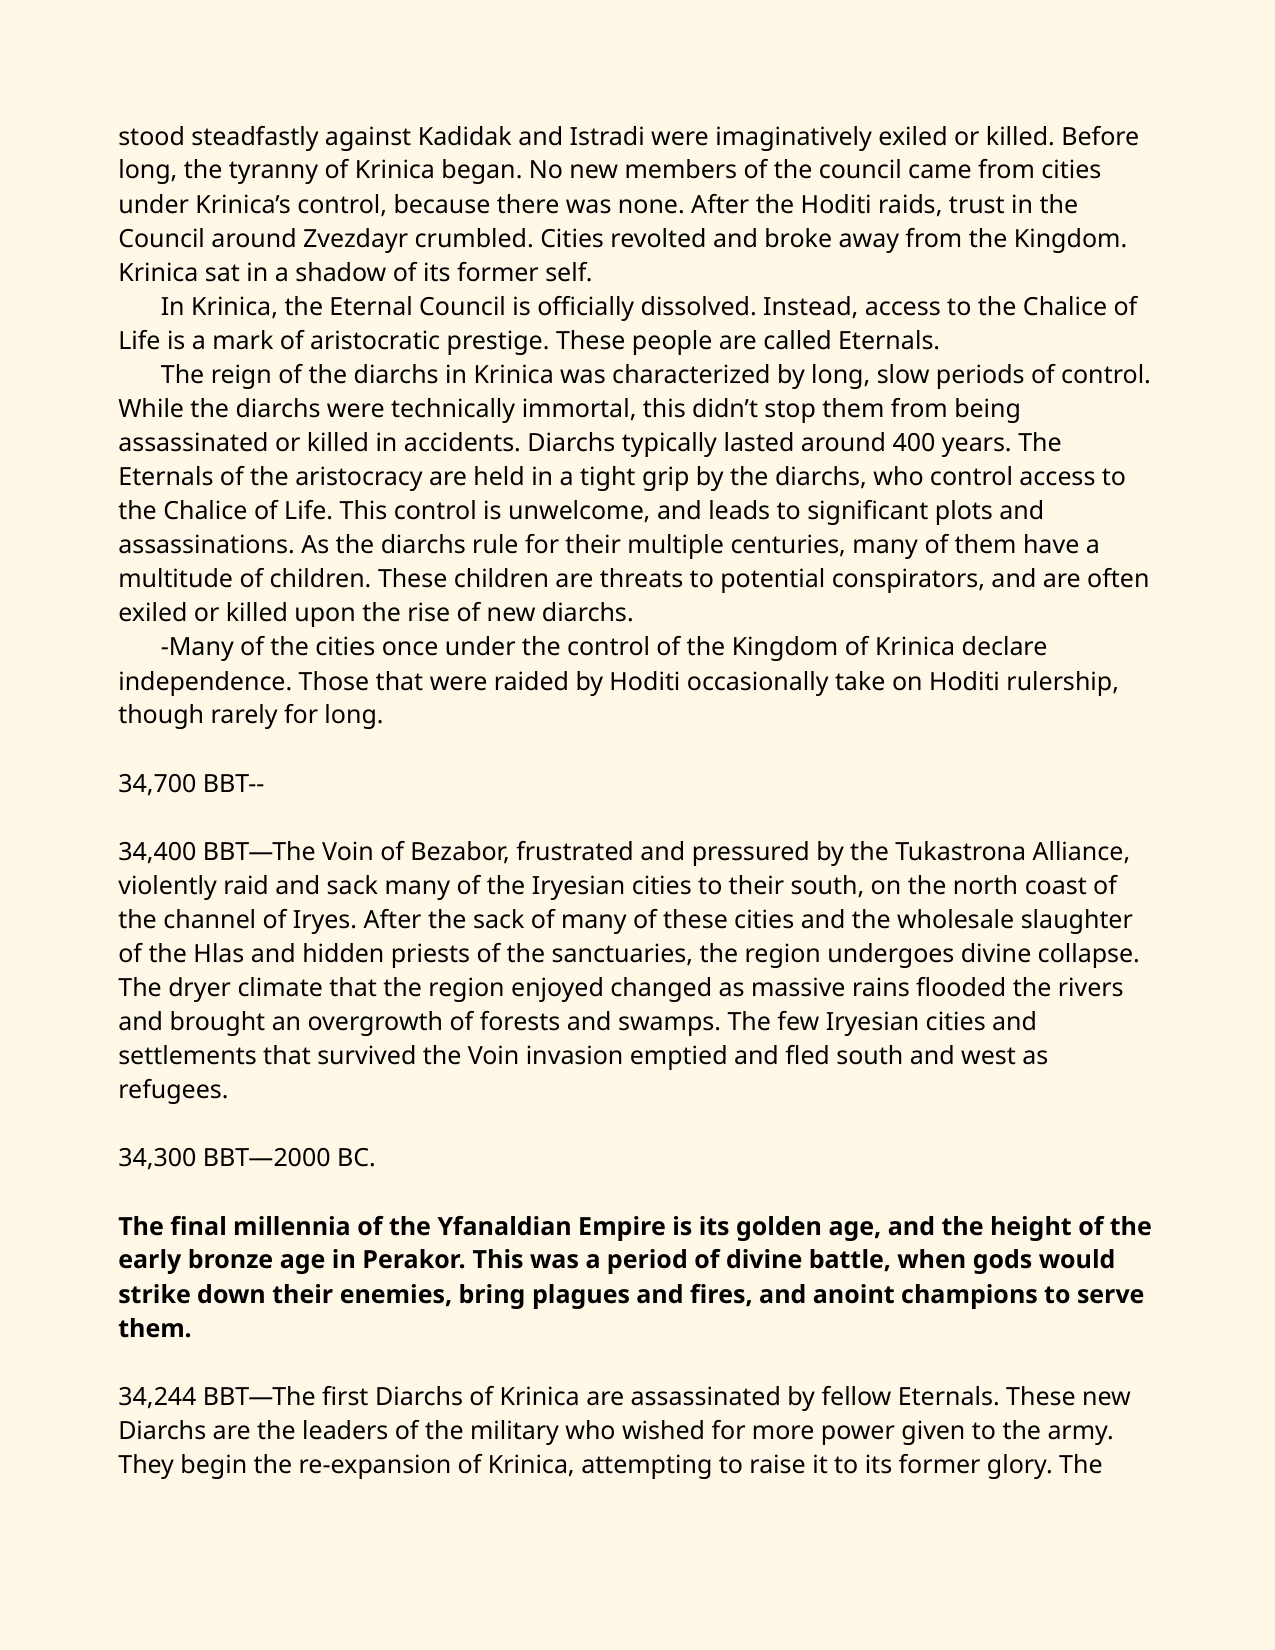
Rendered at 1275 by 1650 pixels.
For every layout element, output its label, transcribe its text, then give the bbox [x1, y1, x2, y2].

text In Krinica, the Eternal Council is officially dissolved. Instead, access to the Chalice of Life is a mark of aristocratic prestige. These people are called Eternals. [118, 288, 1157, 357]
text 34,700 BBT-- [118, 765, 1157, 799]
text 34,400 BBT—The Voin of Bezabor, frustrated and pressured by the Tukastrona Alliance, violently raid and sack many of the Iryesian cities to their south, on the north coast of the channel of Iryes. After the sack of many of these cities and the wholesale slaughter of the Hlas and hidden priests of the sanctuaries, the region undergoes divine collapse. The dryer climate that the region enjoyed changed as massive rains flooded the rivers and brought an overgrowth of forests and swamps. The few Iryesian cities and settlements that survived the Voin invasion emptied and fled south and west as refugees. [118, 833, 1157, 1106]
text The reign of the diarchs in Krinica was characterized by long, slow periods of control. While the diarchs were technically immortal, this didn’t stop them from being assassinated or killed in accidents. Diarchs typically lasted around 400 years. The Eternals of the aristocracy are held in a tight grip by the diarchs, who control access to the Chalice of Life. This control is unwelcome, and leads to significant plots and assassinations. As the diarchs rule for their multiple centuries, many of them have a multitude of children. These children are threats to potential conspirators, and are often exiled or killed upon the rise of new diarchs. [118, 357, 1157, 629]
text 34,300 BBT—2000 BC. [118, 1140, 1157, 1174]
text -Many of the cities once under the control of the Kingdom of Krinica declare independence. Those that were raided by Hoditi occasionally take on Hoditi rulership, though rarely for long. [118, 629, 1157, 731]
text The final millennia of the Yfanaldian Empire is its golden age, and the height of the early bronze age in Perakor. This was a period of divine battle, when gods would strike down their enemies, bring plagues and fires, and anoint champions to serve them. [118, 1208, 1157, 1344]
text 34,244 BBT—The first Diarchs of Krinica are assassinated by fellow Eternals. These new Diarchs are the leaders of the military who wished for more power given to the army. They begin the re-expansion of Krinica, attempting to raise it to its former glory. The [118, 1378, 1157, 1481]
text stood steadfastly against Kadidak and Istradi were imaginatively exiled or killed. Before long, the tyranny of Krinica began. No new members of the council came from cities under Krinica’s control, because there was none. After the Hoditi raids, trust in the Council around Zvezdayr crumbled. Cities revolted and broke away from the Kingdom. Krinica sat in a shadow of its former self. [118, 118, 1157, 288]
